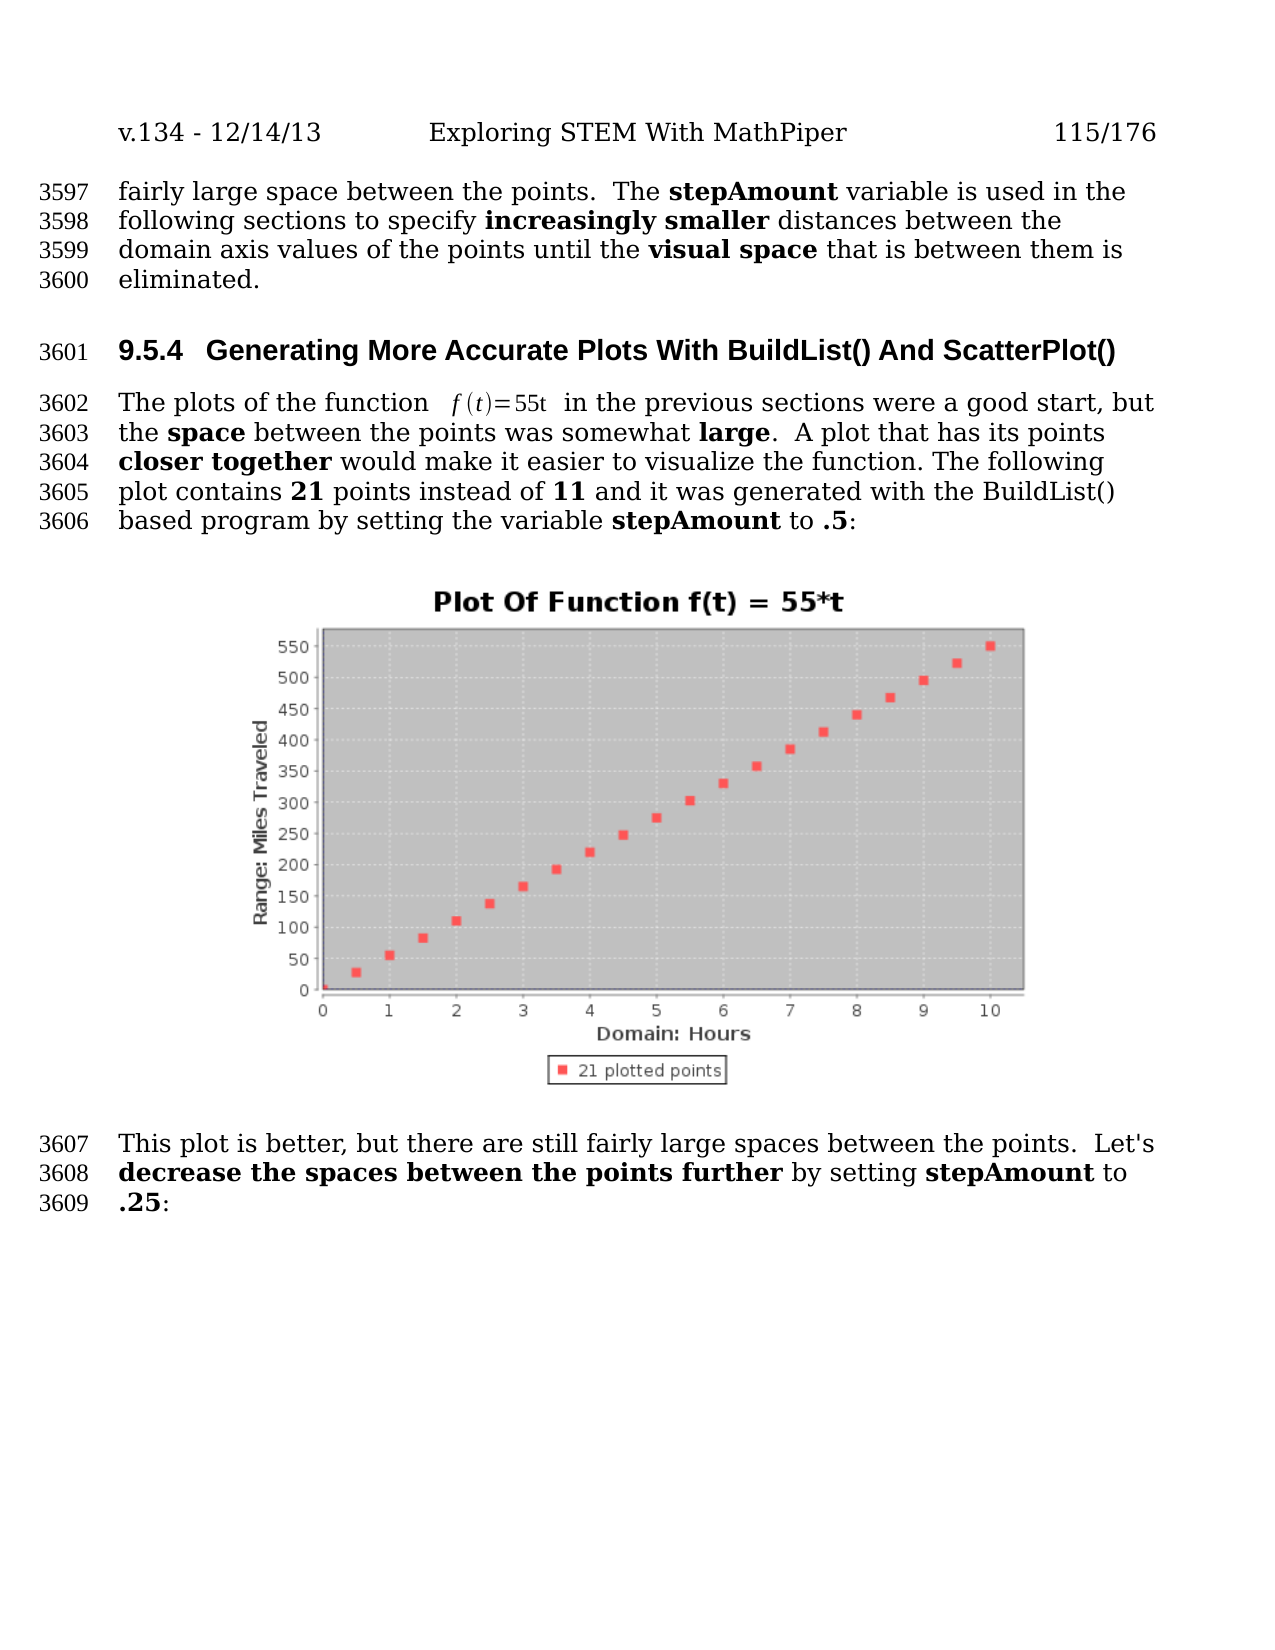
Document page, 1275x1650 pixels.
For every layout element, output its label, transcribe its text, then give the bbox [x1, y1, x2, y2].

text fairly large space between the points. The stepAmount variable is used in the following sections to specify increasingly smaller distances between the domain axis values of the points until the visual space that is between them is eliminated. [118, 177, 1157, 294]
subtitle Generating More Accurate Plots With BuildList() And ScatterPlot() [118, 333, 1157, 367]
picture [235, 585, 1040, 1086]
text The plots of the functionin the previous sections were a good start, but the space between the points was somewhat large. A plot that has its points closer together would make it easier to visualize the function. The following plot contains 21 points instead of 11 and it was generated with the BuildList() based program by setting the variable stepAmount to .5: [118, 388, 1157, 535]
text This plot is better, but there are still fairly large spaces between the points. Let's decrease the spaces between the points further by setting stepAmount to .25: [118, 1129, 1157, 1217]
